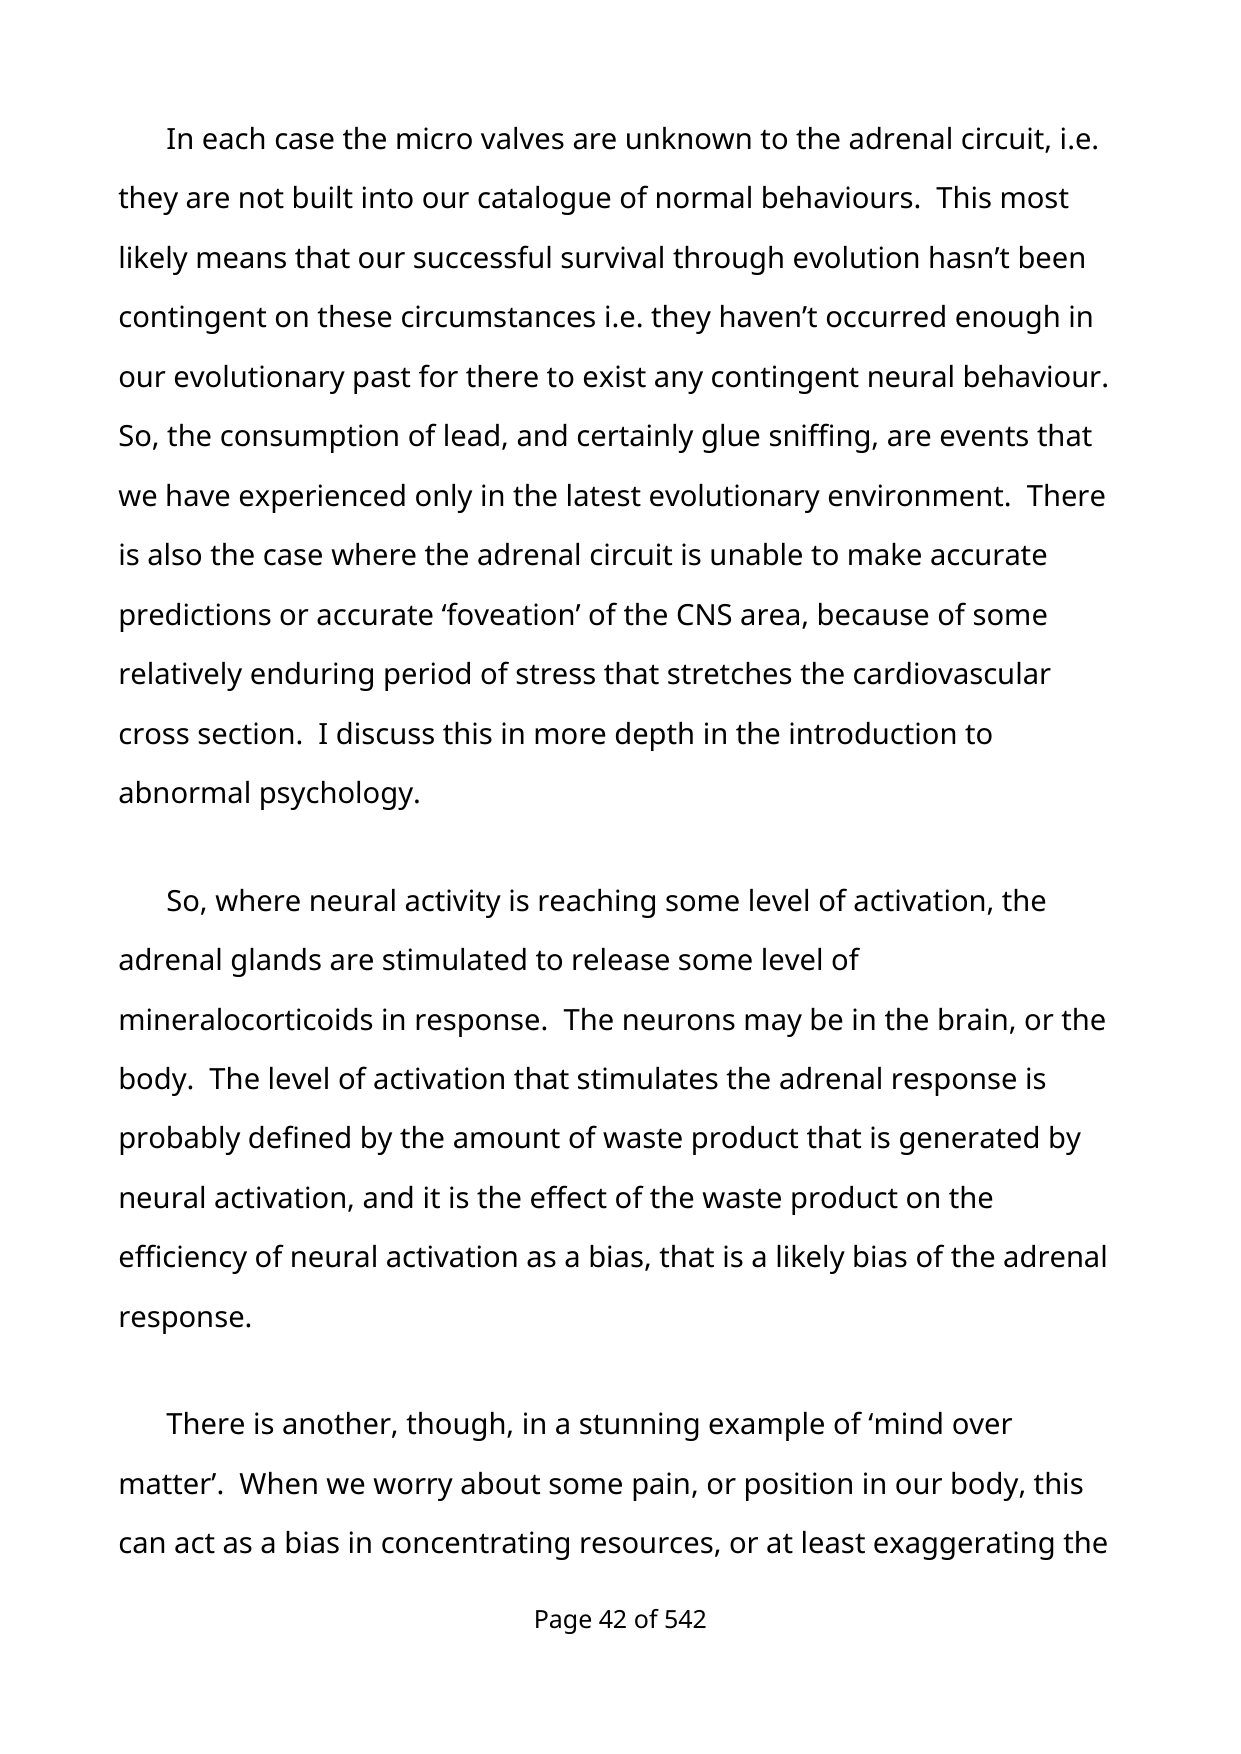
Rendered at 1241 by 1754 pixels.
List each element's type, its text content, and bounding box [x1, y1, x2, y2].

text In each case the micro valves are unknown to the adrenal circuit, i.e. they are not built into our catalogue of normal behaviours. This most likely means that our successful survival through evolution hasn’t been contingent on these circumstances i.e. they haven’t occurred enough in our evolutionary past for there to exist any contingent neural behaviour. So, the consumption of lead, and certainly glue sniffing, are events that we have experienced only in the latest evolutionary environment. There is also the case where the adrenal circuit is unable to make accurate predictions or accurate ‘foveation’ of the CNS area, because of some relatively enduring period of stress that stretches the cardiovascular cross section. I discuss this in more depth in the introduction to abnormal psychology. [118, 118, 1122, 812]
text So, where neural activity is reaching some level of activation, the adrenal glands are stimulated to release some level of mineralocorticoids in response. The neurons may be in the brain, or the body. The level of activation that stimulates the adrenal response is probably defined by the amount of waste product that is generated by neural activation, and it is the effect of the waste product on the efficiency of neural activation as a bias, that is a likely bias of the adrenal response. [118, 880, 1122, 1336]
text There is another, though, in a stunning example of ‘mind over matter’. When we worry about some pain, or position in our body, this can act as a bias in concentrating resources, or at least exaggerating the [118, 1403, 1122, 1562]
